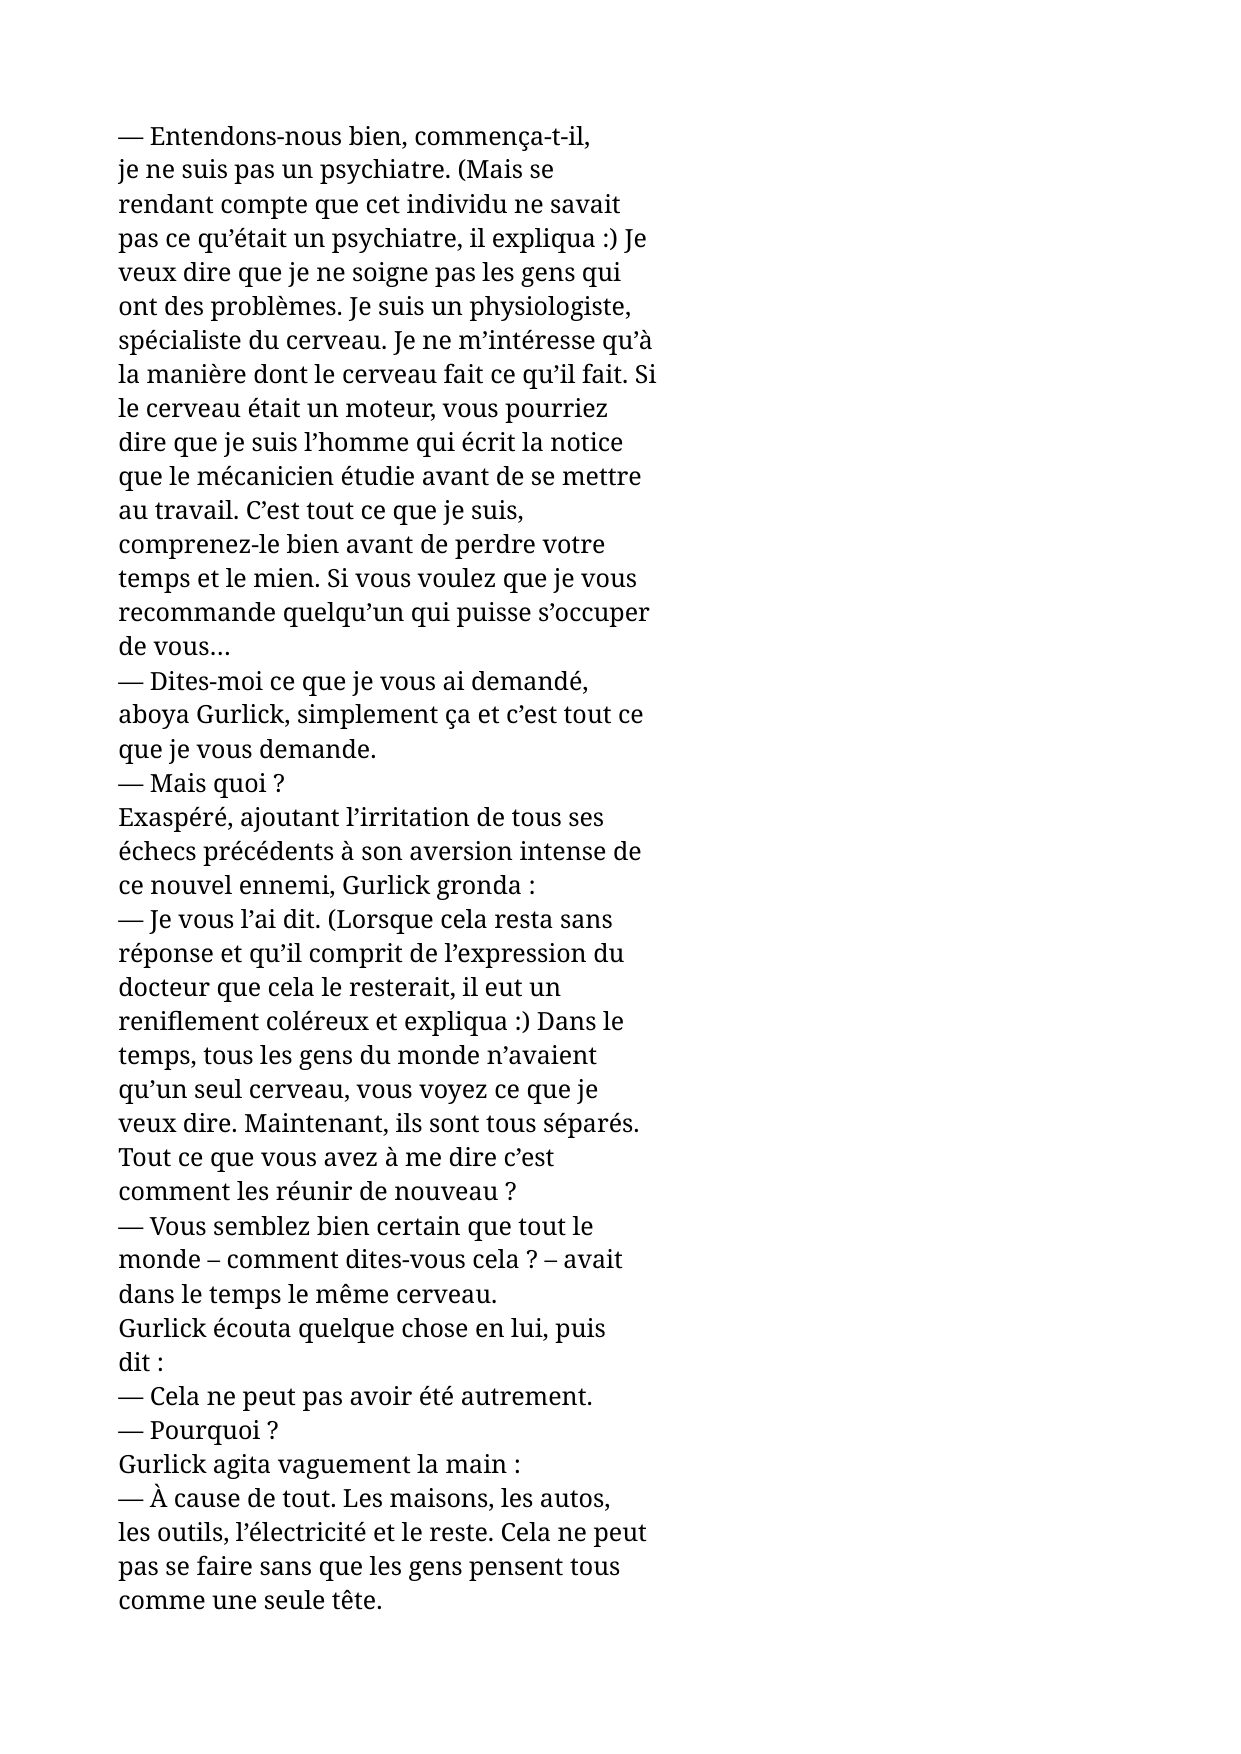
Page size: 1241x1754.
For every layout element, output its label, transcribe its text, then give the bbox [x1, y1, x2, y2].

text — Vous semblez bien certain que tout le [118, 1208, 1122, 1242]
text dans le temps le même cerveau. [118, 1276, 1122, 1310]
text la manière dont le cerveau fait ce qu’il fait. Si [118, 357, 1122, 391]
text échecs précédents à son aversion intense de [118, 833, 1122, 867]
text que je vous demande. [118, 731, 1122, 765]
text — Cela ne peut pas avoir été autrement. [118, 1378, 1122, 1412]
text reniflement coléreux et expliqua :) Dans le [118, 1004, 1122, 1038]
text Exaspéré, ajoutant l’irritation de tous ses [118, 799, 1122, 833]
text docteur que cela le resterait, il eut un [118, 970, 1122, 1004]
text qu’un seul cerveau, vous voyez ce que je [118, 1072, 1122, 1106]
text — Mais quoi ? [118, 765, 1122, 799]
text comprenez-le bien avant de perdre votre [118, 527, 1122, 561]
text réponse et qu’il comprit de l’expression du [118, 936, 1122, 970]
text — Entendons-nous bien, commença-t-il, [118, 118, 1122, 152]
text pas se faire sans que les gens pensent tous [118, 1549, 1122, 1583]
text ont des problèmes. Je suis un physiologiste, [118, 288, 1122, 322]
text — Pourquoi ? [118, 1412, 1122, 1447]
text je ne suis pas un psychiatre. (Mais se [118, 152, 1122, 186]
text dire que je suis l’homme qui écrit la notice [118, 425, 1122, 459]
text pas ce qu’était un psychiatre, il expliqua :) Je [118, 220, 1122, 254]
text recommande quelqu’un qui puisse s’occuper [118, 595, 1122, 629]
text Gurlick écouta quelque chose en lui, puis [118, 1310, 1122, 1344]
text rendant compte que cet individu ne savait [118, 186, 1122, 220]
text le cerveau était un moteur, vous pourriez [118, 391, 1122, 425]
text les outils, l’électricité et le reste. Cela ne peut [118, 1515, 1122, 1549]
text spécialiste du cerveau. Je ne m’intéresse qu’à [118, 322, 1122, 357]
text — Je vous l’ai dit. (Lorsque cela resta sans [118, 902, 1122, 936]
text — Dites-moi ce que je vous ai demandé, [118, 663, 1122, 697]
text dit : [118, 1344, 1122, 1378]
text au travail. C’est tout ce que je suis, [118, 493, 1122, 527]
text de vous… [118, 629, 1122, 663]
text veux dire que je ne soigne pas les gens qui [118, 254, 1122, 288]
text temps et le mien. Si vous voulez que je vous [118, 561, 1122, 595]
text aboya Gurlick, simplement ça et c’est tout ce [118, 697, 1122, 731]
text ce nouvel ennemi, Gurlick gronda : [118, 867, 1122, 902]
text comment les réunir de nouveau ? [118, 1174, 1122, 1208]
text veux dire. Maintenant, ils sont tous séparés. [118, 1106, 1122, 1140]
text temps, tous les gens du monde n’avaient [118, 1038, 1122, 1072]
text monde – comment dites-vous cela ? – avait [118, 1242, 1122, 1276]
text Tout ce que vous avez à me dire c’est [118, 1140, 1122, 1174]
text — À cause de tout. Les maisons, les autos, [118, 1481, 1122, 1515]
text que le mécanicien étudie avant de se mettre [118, 459, 1122, 493]
text Gurlick agita vaguement la main : [118, 1447, 1122, 1481]
text comme une seule tête. [118, 1583, 1122, 1617]
